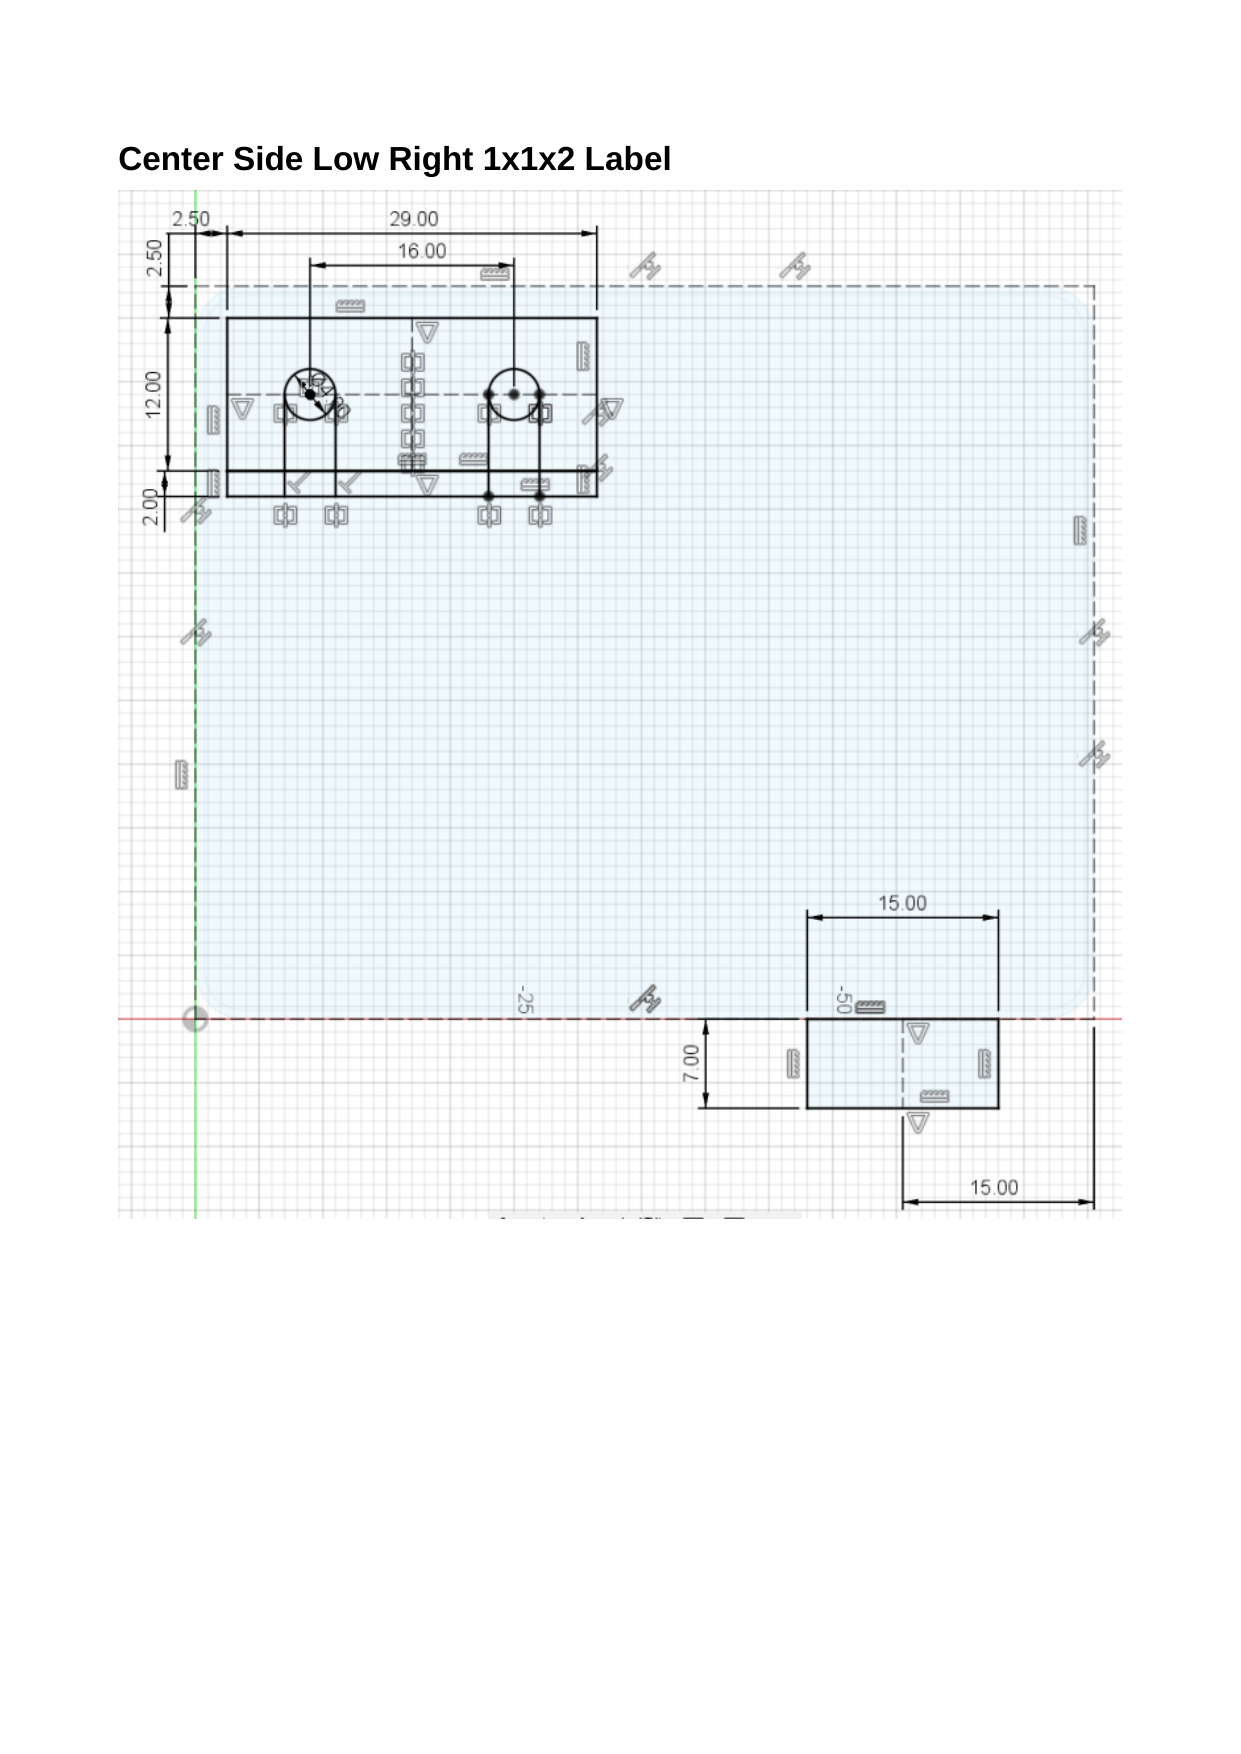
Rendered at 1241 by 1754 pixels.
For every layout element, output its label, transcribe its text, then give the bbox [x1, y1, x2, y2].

picture [118, 190, 1123, 1219]
subtitle Center Side Low Right 1x1x2 Label [118, 139, 1122, 177]
